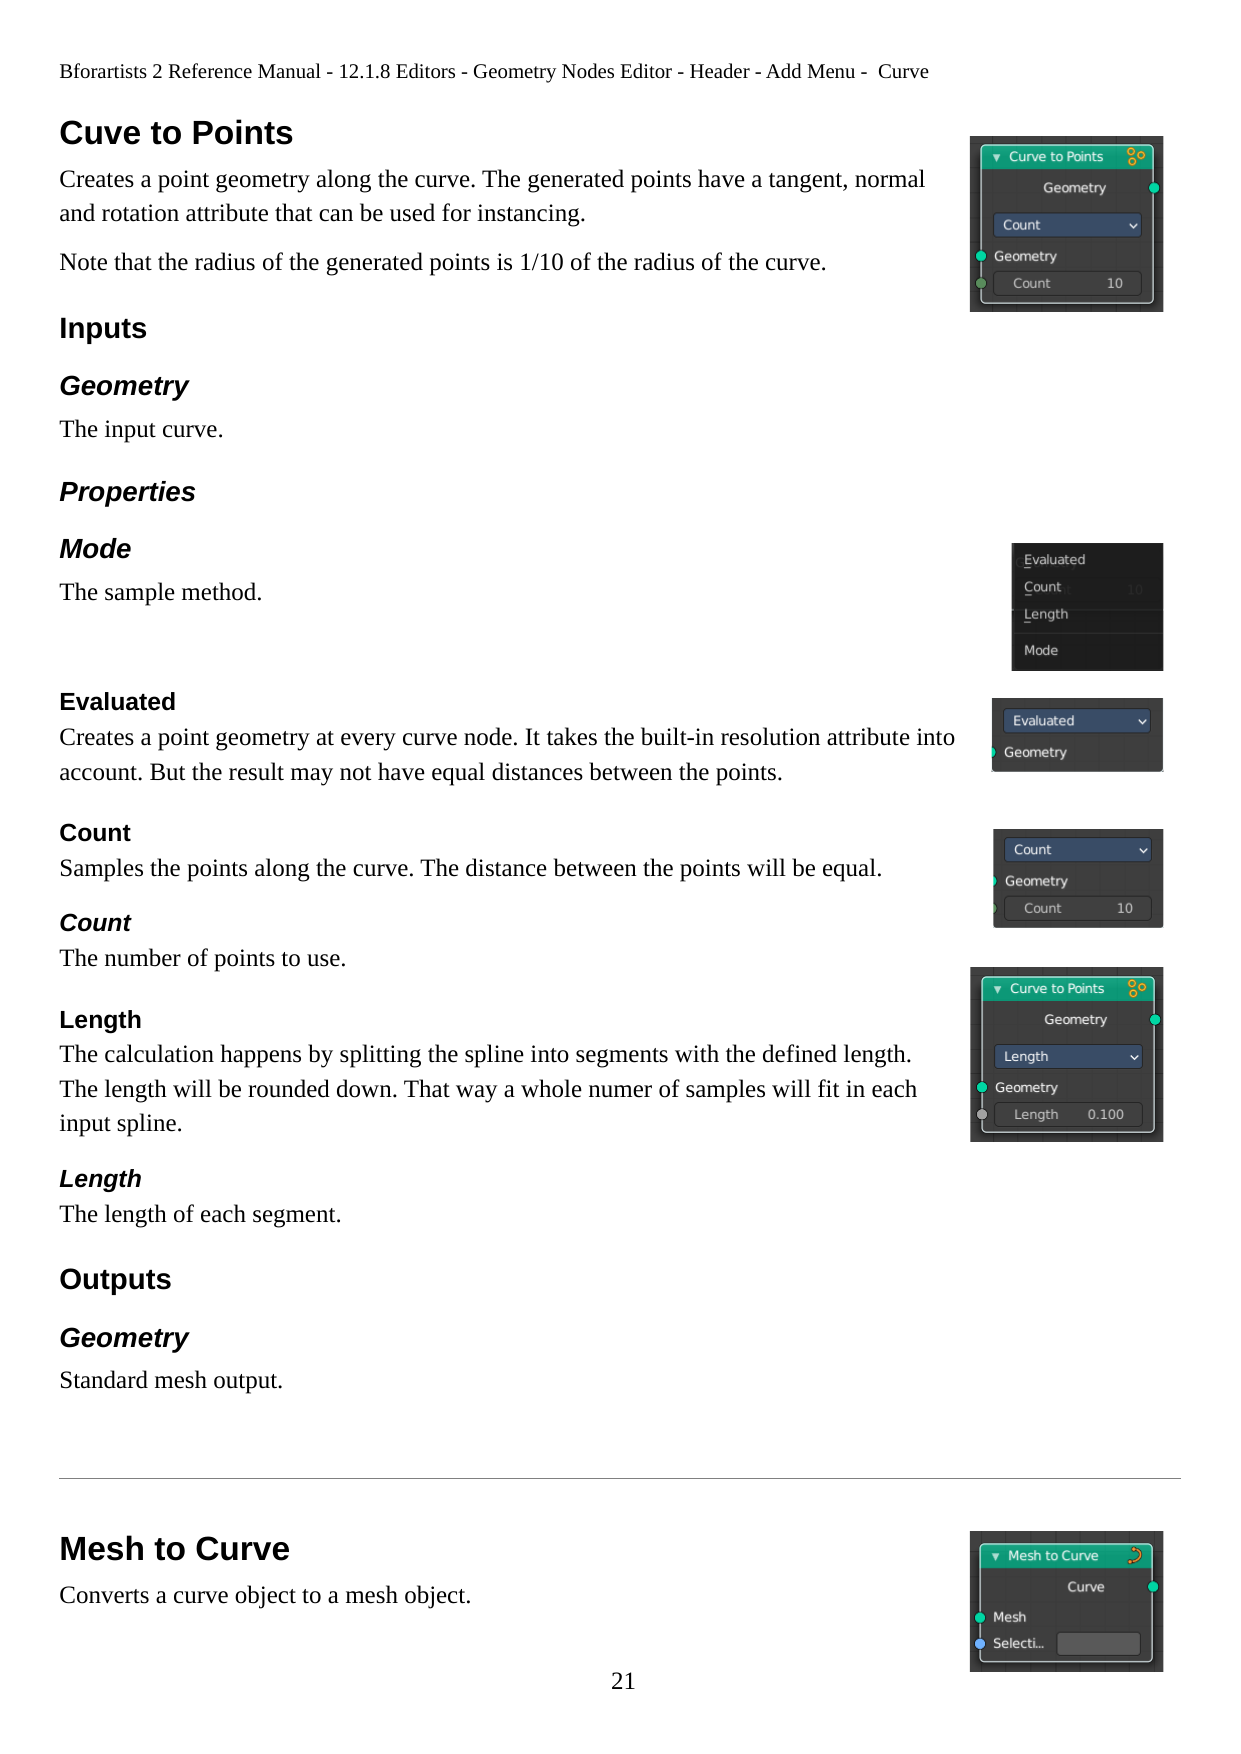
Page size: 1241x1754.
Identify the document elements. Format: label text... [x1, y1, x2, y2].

text [1164, 577, 1181, 606]
text The calculation happens by splitting the spline into segments with the defined length. The length will be rounded down. That way a whole numer of samples will fit in each input spline. [59, 1039, 970, 1137]
picture [969, 1531, 1164, 1672]
subtitle Geometry [59, 1321, 1181, 1353]
text Standard mesh output. [59, 1365, 1181, 1394]
text Samples the points along the curve. The distance between the points will be equal. [59, 853, 993, 882]
picture [991, 698, 1164, 772]
subtitle Length [59, 1164, 1181, 1192]
picture [1011, 543, 1164, 671]
text Note that the radius of the generated points is 1/10 of the radius of the curve. [59, 247, 969, 276]
subtitle Cuve to Points [59, 113, 1181, 151]
text Creates a point geometry at every curve node. It takes the built-in resolution attribute into account. But the result may not have equal distances between the points. [59, 722, 1181, 786]
picture [969, 136, 1164, 312]
text The sample method. [59, 577, 1011, 606]
subtitle Mesh to Curve [59, 1528, 1181, 1567]
subtitle Properties [59, 476, 1181, 507]
text The number of points to use. [59, 943, 1181, 972]
text The input curve. [59, 414, 1181, 443]
text The length of each segment. [59, 1199, 1181, 1227]
picture [993, 829, 1164, 928]
text Converts a curve object to a mesh object. [59, 1580, 969, 1608]
subtitle Count [59, 818, 1181, 847]
subtitle Length [59, 1005, 970, 1033]
picture [970, 967, 1164, 1142]
subtitle Count [59, 908, 1181, 937]
subtitle Mode [59, 532, 1181, 564]
subtitle Inputs [59, 311, 1181, 345]
subtitle Evaluated [59, 687, 1181, 716]
text Creates a point geometry along the curve. The generated points have a tangent, normal and rotation attribute that can be used for instancing. [59, 164, 969, 227]
subtitle [1164, 1005, 1181, 1033]
subtitle Geometry [59, 370, 1181, 402]
subtitle Outputs [59, 1262, 1181, 1296]
